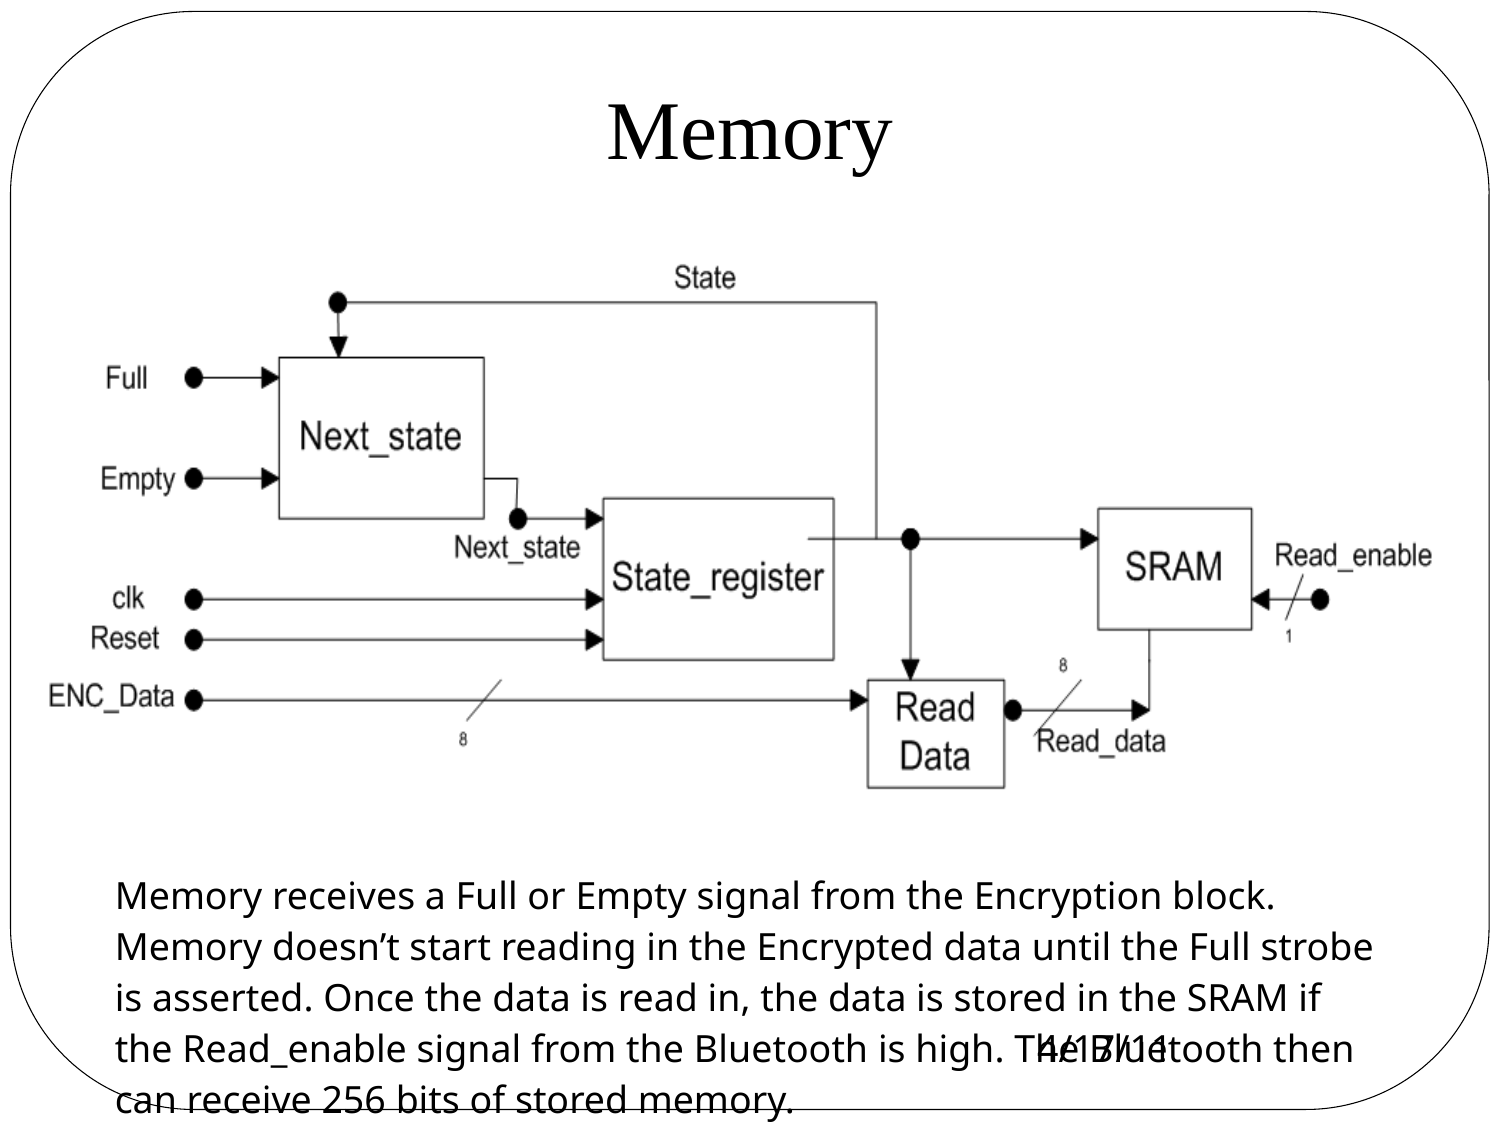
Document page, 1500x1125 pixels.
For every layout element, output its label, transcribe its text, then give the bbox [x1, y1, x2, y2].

title Memory [112, 37, 1388, 225]
text_box Memory receives a Full or Empty signal from the Encryption block. Memory doesn’t start reading in the Encrypted data until the Full strobe is asserted. Once the data is read in, the data is stored in the SRAM if the Read_enable signal from the Bluetooth is high. The Bluetooth then can receive 256 bits of stored memory. [99, 862, 1400, 1060]
picture [24, 236, 1463, 838]
